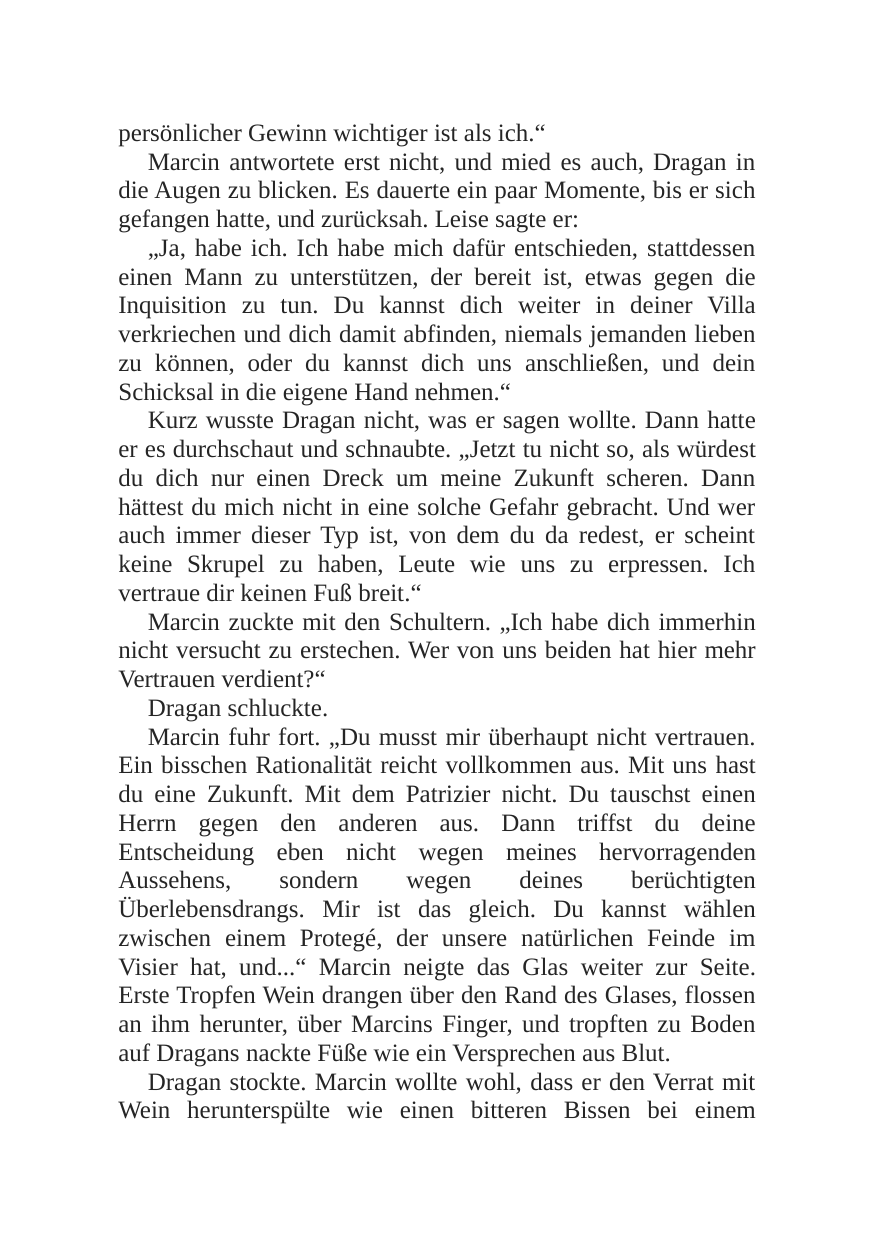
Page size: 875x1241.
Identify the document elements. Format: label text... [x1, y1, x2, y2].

text „Ja, habe ich. Ich habe mich dafür entschieden, stattdessen einen Mann zu unterstützen, der bereit ist, etwas gegen die Inquisition zu tun. Du kannst dich weiter in deiner Villa verkriechen und dich damit abfinden, niemals jemanden lieben zu können, oder du kannst dich uns anschließen, und dein Schicksal in die eigene Hand nehmen.“ [118, 233, 756, 406]
text Marcin antwortete erst nicht, und mied es auch, Dragan in die Augen zu blicken. Es dauerte ein paar Momente, bis er sich gefangen hatte, und zurücksah. Leise sagte er: [118, 147, 756, 233]
text persönlicher Gewinn wichtiger ist als ich.“ [118, 118, 756, 147]
text Dragan stockte. Marcin wollte wohl, dass er den Verrat mit Wein herunterspülte wie einen bitteren Bissen bei einem [118, 1067, 756, 1124]
text Kurz wusste Dragan nicht, was er sagen wollte. Dann hatte er es durchschaut und schnaubte. „Jetzt tu nicht so, als würdest du dich nur einen Dreck um meine Zukunft scheren. Dann hättest du mich nicht in eine solche Gefahr gebracht. Und wer auch immer dieser Typ ist, von dem du da redest, er scheint keine Skrupel zu haben, Leute wie uns zu erpressen. Ich vertraue dir keinen Fuß breit.“ [118, 406, 756, 607]
text Marcin zuckte mit den Schultern. „Ich habe dich immerhin nicht versucht zu erstechen. Wer von uns beiden hat hier mehr Vertrauen verdient?“ [118, 607, 756, 693]
text Dragan schluckte. [118, 693, 756, 722]
text Marcin fuhr fort. „Du musst mir überhaupt nicht vertrauen. Ein bisschen Rationalität reicht vollkommen aus. Mit uns hast du eine Zukunft. Mit dem Patrizier nicht. Du tauschst einen Herrn gegen den anderen aus. Dann triffst du deine Entscheidung eben nicht wegen meines hervorragenden Aussehens, sondern wegen deines berüchtigten Überlebensdrangs. Mir ist das gleich. Du kannst wählen zwischen einem Protegé, der unsere natürlichen Feinde im Visier hat, und...“ Marcin neigte das Glas weiter zur Seite. Erste Tropfen Wein drangen über den Rand des Glases, flossen an ihm herunter, über Marcins Finger, und tropften zu Boden auf Dragans nackte Füße wie ein Versprechen aus Blut. [118, 722, 756, 1067]
